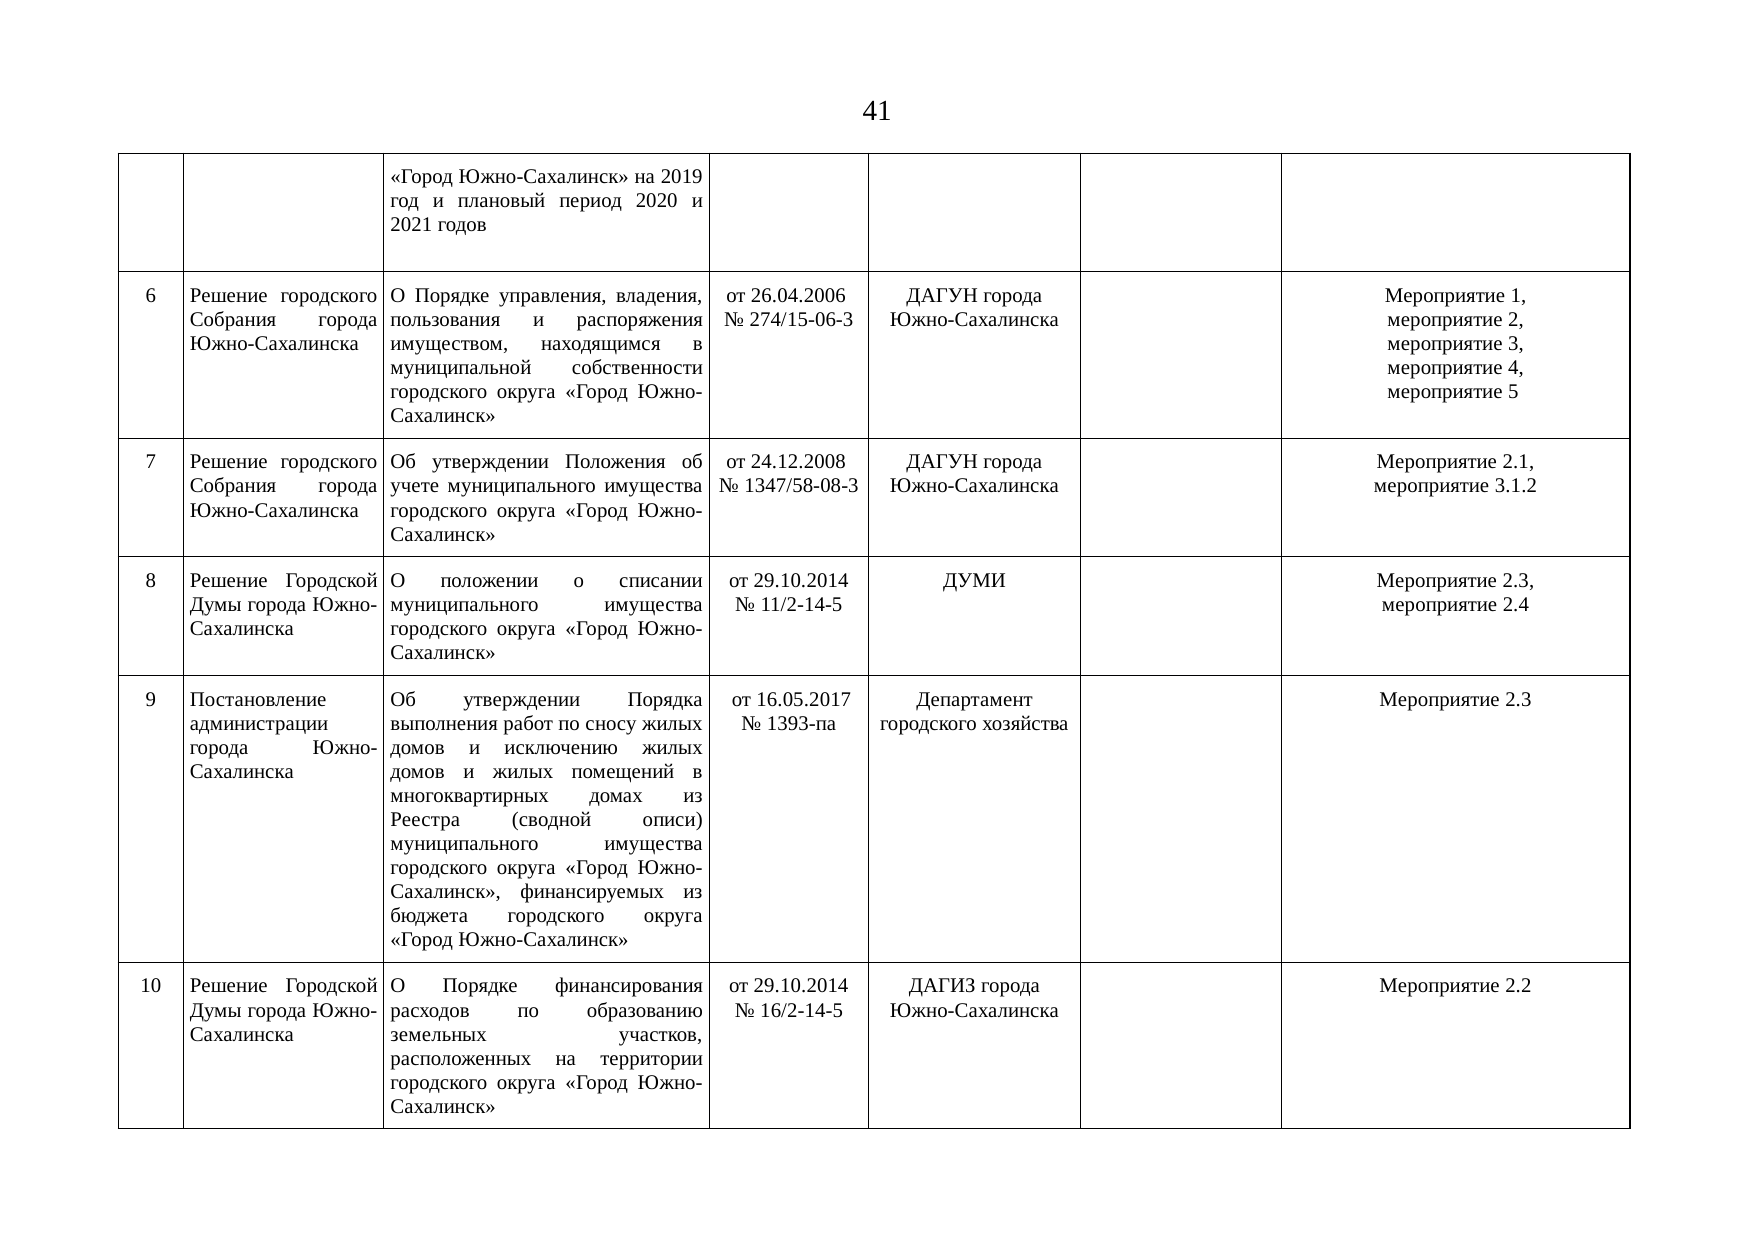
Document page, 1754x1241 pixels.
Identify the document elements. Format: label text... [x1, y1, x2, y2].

table_cell «Город Южно-Сахалинск» на 2019 год и плановый период 2020 и 2021 годов [384, 154, 709, 271]
table_cell Мероприятие 2.2 [1282, 963, 1629, 1128]
table_cell Решение Городской Думы города Южно-Сахалинска [184, 963, 383, 1128]
table_cell от 16.05.2017 № 1393-па [710, 676, 868, 962]
table_cell Решение городского Собрания города Южно-Сахалинска [184, 272, 383, 438]
table_cell Решение городского Собрания города Южно-Сахалинска [184, 439, 383, 556]
table_cell ДУМИ [869, 557, 1080, 675]
table_cell [1081, 272, 1281, 438]
table_cell [710, 154, 868, 271]
table_cell ДАГУН города Южно-Сахалинска [869, 439, 1080, 556]
table_cell [1081, 439, 1281, 556]
table_cell [869, 154, 1080, 271]
table_cell 8 [119, 557, 183, 675]
table_cell Мероприятие 2.1, мероприятие 3.1.2 [1282, 439, 1629, 556]
table_cell Решение Городской Думы города Южно-Сахалинска [184, 557, 383, 675]
table_cell от 29.10.2014 № 11/2-14-5 [710, 557, 868, 675]
table_cell [1081, 557, 1281, 675]
table_cell [1081, 154, 1281, 271]
table_cell [1081, 963, 1281, 1128]
table_cell [1081, 676, 1281, 962]
table_cell Мероприятие 1, мероприятие 2, мероприятие 3, мероприятие 4, мероприятие 5 [1282, 272, 1629, 438]
table_cell от 26.04.2006 № 274/15-06-3 [710, 272, 868, 438]
table_cell [1282, 154, 1629, 271]
table_cell Мероприятие 2.3, мероприятие 2.4 [1282, 557, 1629, 675]
table_cell 7 [119, 439, 183, 556]
table_cell О Порядке финансирования расходов по образованию земельных участков, расположенных на территории городского округа «Город Южно-Сахалинск» [384, 963, 709, 1128]
table_cell [184, 154, 383, 271]
table_cell 9 [119, 676, 183, 962]
table_cell 10 [119, 963, 183, 1128]
table_cell ДАГИЗ города Южно-Сахалинска [869, 963, 1080, 1128]
table_cell О Порядке управления, владения, пользования и распоряжения имуществом, находящимся в муниципальной собственности городского округа «Город Южно-Сахалинск» [384, 272, 709, 438]
table_cell от 24.12.2008 № 1347/58-08-3 [710, 439, 868, 556]
table_cell Мероприятие 2.3 [1282, 676, 1629, 962]
table_cell Об утверждении Порядка выполнения работ по сносу жилых домов и исключению жилых домов и жилых помещений в многоквартирных домах из Реестра (сводной описи) муниципального имущества городского округа «Город Южно-Сахалинск», финансируемых из бюджета городского округа «Город Южно-Сахалинск» [384, 676, 709, 962]
table_cell ДАГУН города Южно-Сахалинска [869, 272, 1080, 438]
table_cell от 29.10.2014 № 16/2-14-5 [710, 963, 868, 1128]
table_cell Департамент городского хозяйства [869, 676, 1080, 962]
table_cell Об утверждении Положения об учете муниципального имущества городского округа «Город Южно-Сахалинск» [384, 439, 709, 556]
table_cell О положении о списании муниципального имущества городского округа «Город Южно-Сахалинск» [384, 557, 709, 675]
table_cell [119, 154, 183, 271]
table_cell 6 [119, 272, 183, 438]
table_cell Постановление администрации города Южно-Сахалинска [184, 676, 383, 962]
